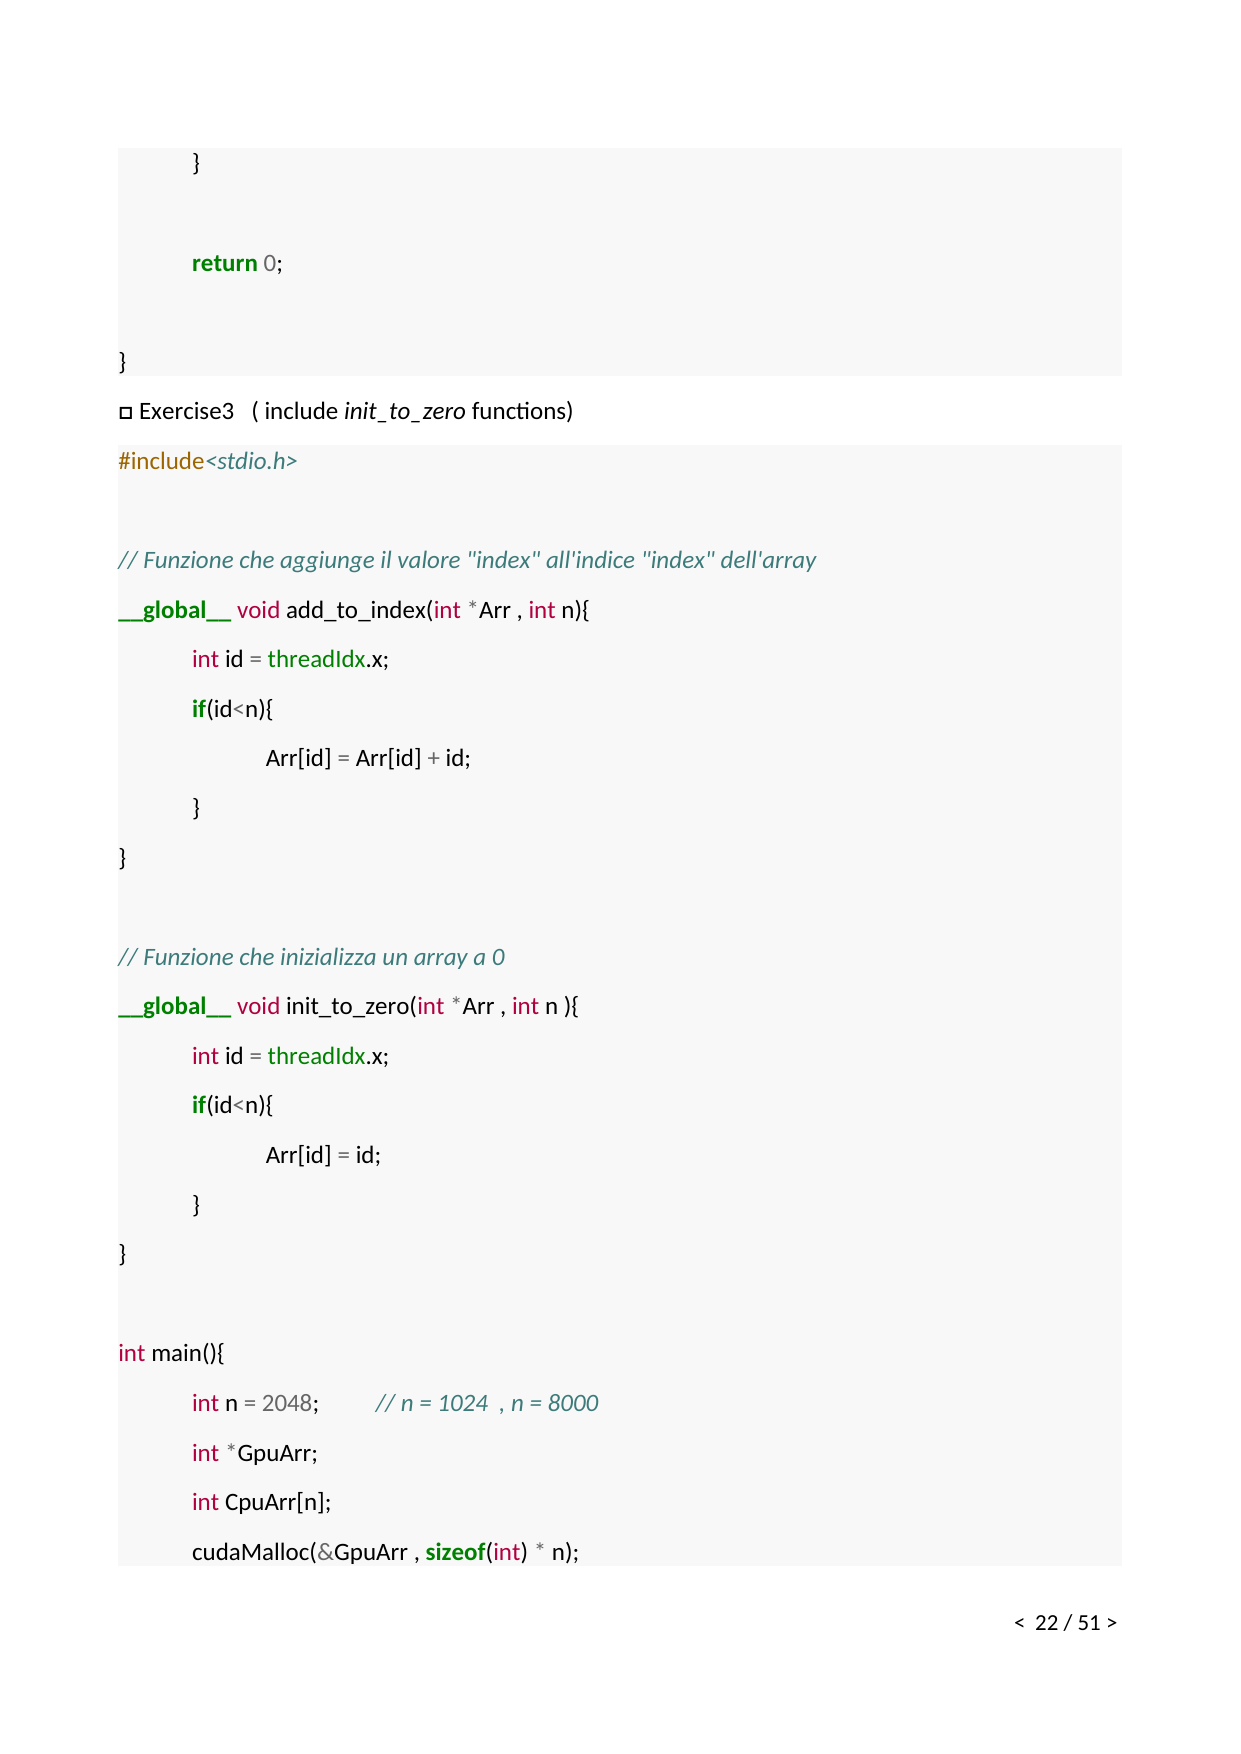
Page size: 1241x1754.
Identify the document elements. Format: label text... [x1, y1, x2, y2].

text int id = threadIdx.x; [118, 1040, 1122, 1071]
text return 0; [118, 247, 1122, 277]
text int id = threadIdx.x; [118, 643, 1122, 674]
text int n = 2048; // n = 1024 , n = 8000 [118, 1387, 1122, 1418]
text Arr[id] = Arr[id] + id; [118, 743, 1122, 773]
text #include<stdio.h> [118, 445, 1122, 476]
text } [118, 842, 1122, 872]
text } [118, 1189, 1122, 1219]
text □ Exercise3 ( include init_to_zero functions) [118, 396, 1122, 426]
text // Funzione che inizializza un array a 0 [118, 941, 1122, 971]
text int *GpuArr; [118, 1437, 1122, 1467]
text // Funzione che aggiunge il valore "index" all'indice "index" dell'array [118, 544, 1122, 575]
text if(id<n){ [118, 693, 1122, 723]
text } [118, 148, 1122, 178]
text int main(){ [118, 1338, 1122, 1368]
text int CpuArr[n]; [118, 1486, 1122, 1517]
text __global__ void add_to_index(int *Arr , int n){ [118, 594, 1122, 624]
text cudaMalloc(&GpuArr , sizeof(int) * n); [118, 1536, 1122, 1566]
text } [118, 1238, 1122, 1269]
text __global__ void init_to_zero(int *Arr , int n ){ [118, 991, 1122, 1021]
text Arr[id] = id; [118, 1139, 1122, 1170]
text } [118, 792, 1122, 823]
text if(id<n){ [118, 1090, 1122, 1120]
text } [118, 346, 1122, 376]
